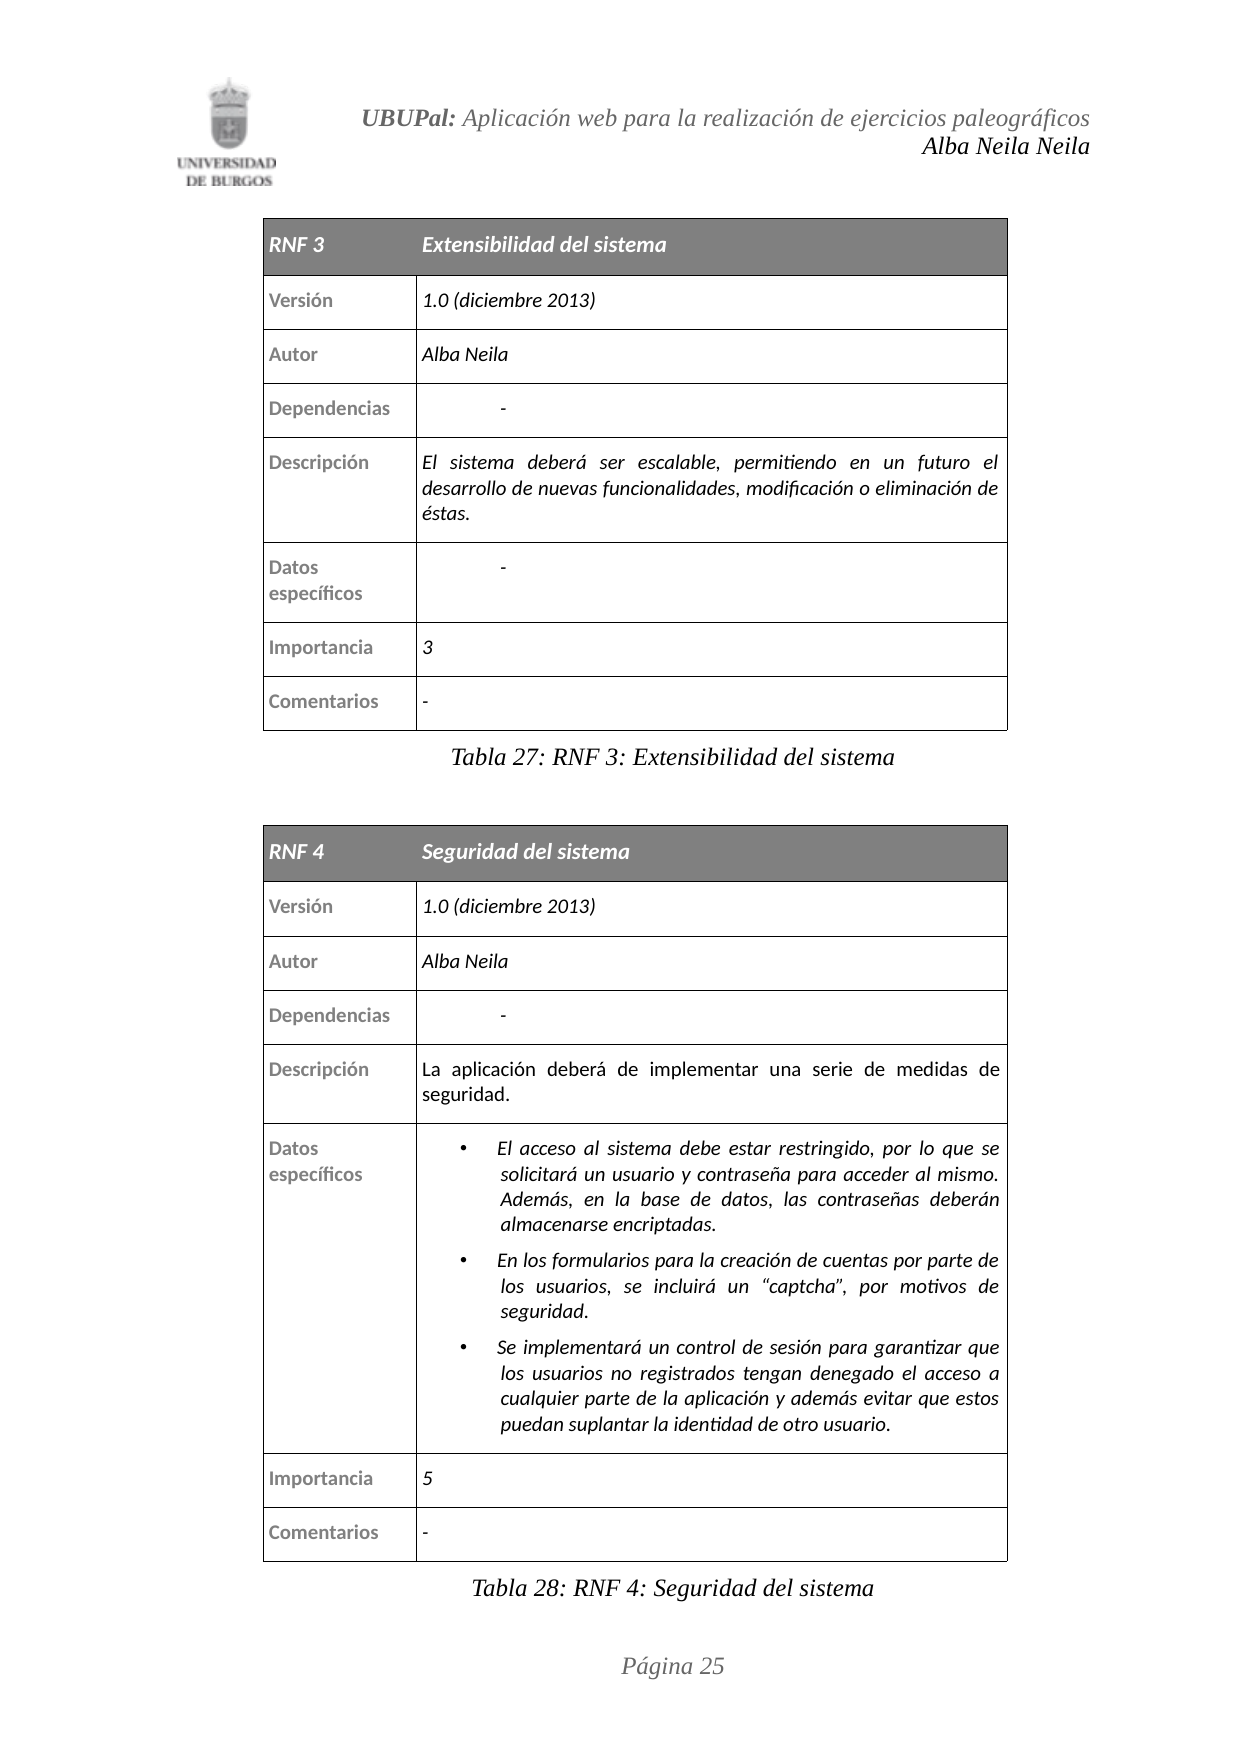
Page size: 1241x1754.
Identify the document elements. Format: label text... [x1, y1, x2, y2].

table_header Extensibilidad del sistema [416, 219, 1007, 275]
text Tabla 28: RNF 4: Seguridad del sistema [255, 1573, 1092, 1602]
table_cell Alba Neila [417, 330, 1007, 383]
table_cell Versión [264, 882, 416, 936]
table_cell - [417, 1508, 1007, 1561]
table_cell Autor [264, 330, 416, 383]
table_header RNF 3 [264, 219, 416, 275]
table_cell - [417, 384, 1007, 437]
table_cell Versión [264, 276, 416, 329]
table_cell La aplicación deberá de implementar una serie de medidas de seguridad. [417, 1045, 1007, 1123]
table_cell - [417, 543, 1007, 622]
text Tabla 27: RNF 3: Extensibilidad del sistema [255, 742, 1092, 771]
table_cell El acceso al sistema debe estar restringido, por lo que se solicitará un usuario y contraseña para acceder al mismo. Además, en la base de datos, las contraseñas deberán almacenarse encriptadas. En los formularios para la creación de cuentas por parte de los usuarios, se incluirá un “captcha”, por motivos de seguridad. Se implementará un control de sesión para garantizar que los usuarios no registrados tengan denegado el acceso a cualquier parte de la aplicación y además evitar que estos puedan suplantar la identidad de otro usuario. [417, 1124, 1007, 1453]
table_cell Datos específicos [264, 543, 416, 622]
table_cell Comentarios [264, 1508, 416, 1561]
table_cell - [417, 991, 1007, 1044]
table_cell Comentarios [264, 677, 416, 730]
table_cell 1.0 (diciembre 2013) [417, 276, 1007, 329]
table_cell El sistema deberá ser escalable, permitiendo en un futuro el desarrollo de nuevas funcionalidades, modificación o eliminación de éstas. [417, 438, 1007, 542]
table_header Seguridad del sistema [416, 826, 1007, 881]
table_cell Dependencias [264, 991, 416, 1044]
table_cell 1.0 (diciembre 2013) [417, 882, 1007, 936]
table_cell Alba Neila [417, 937, 1007, 989]
table_header RNF 4 [264, 826, 416, 881]
table_cell Importancia [264, 1454, 416, 1507]
table_cell Datos específicos [264, 1124, 416, 1453]
table_cell Descripción [264, 438, 416, 542]
table_cell Importancia [264, 623, 416, 676]
table_cell 5 [417, 1454, 1007, 1507]
table_cell Descripción [264, 1045, 416, 1123]
picture [177, 77, 276, 186]
table_cell 3 [417, 623, 1007, 676]
table_cell Autor [264, 937, 416, 989]
table_cell - [417, 677, 1007, 730]
table_cell Dependencias [264, 384, 416, 437]
